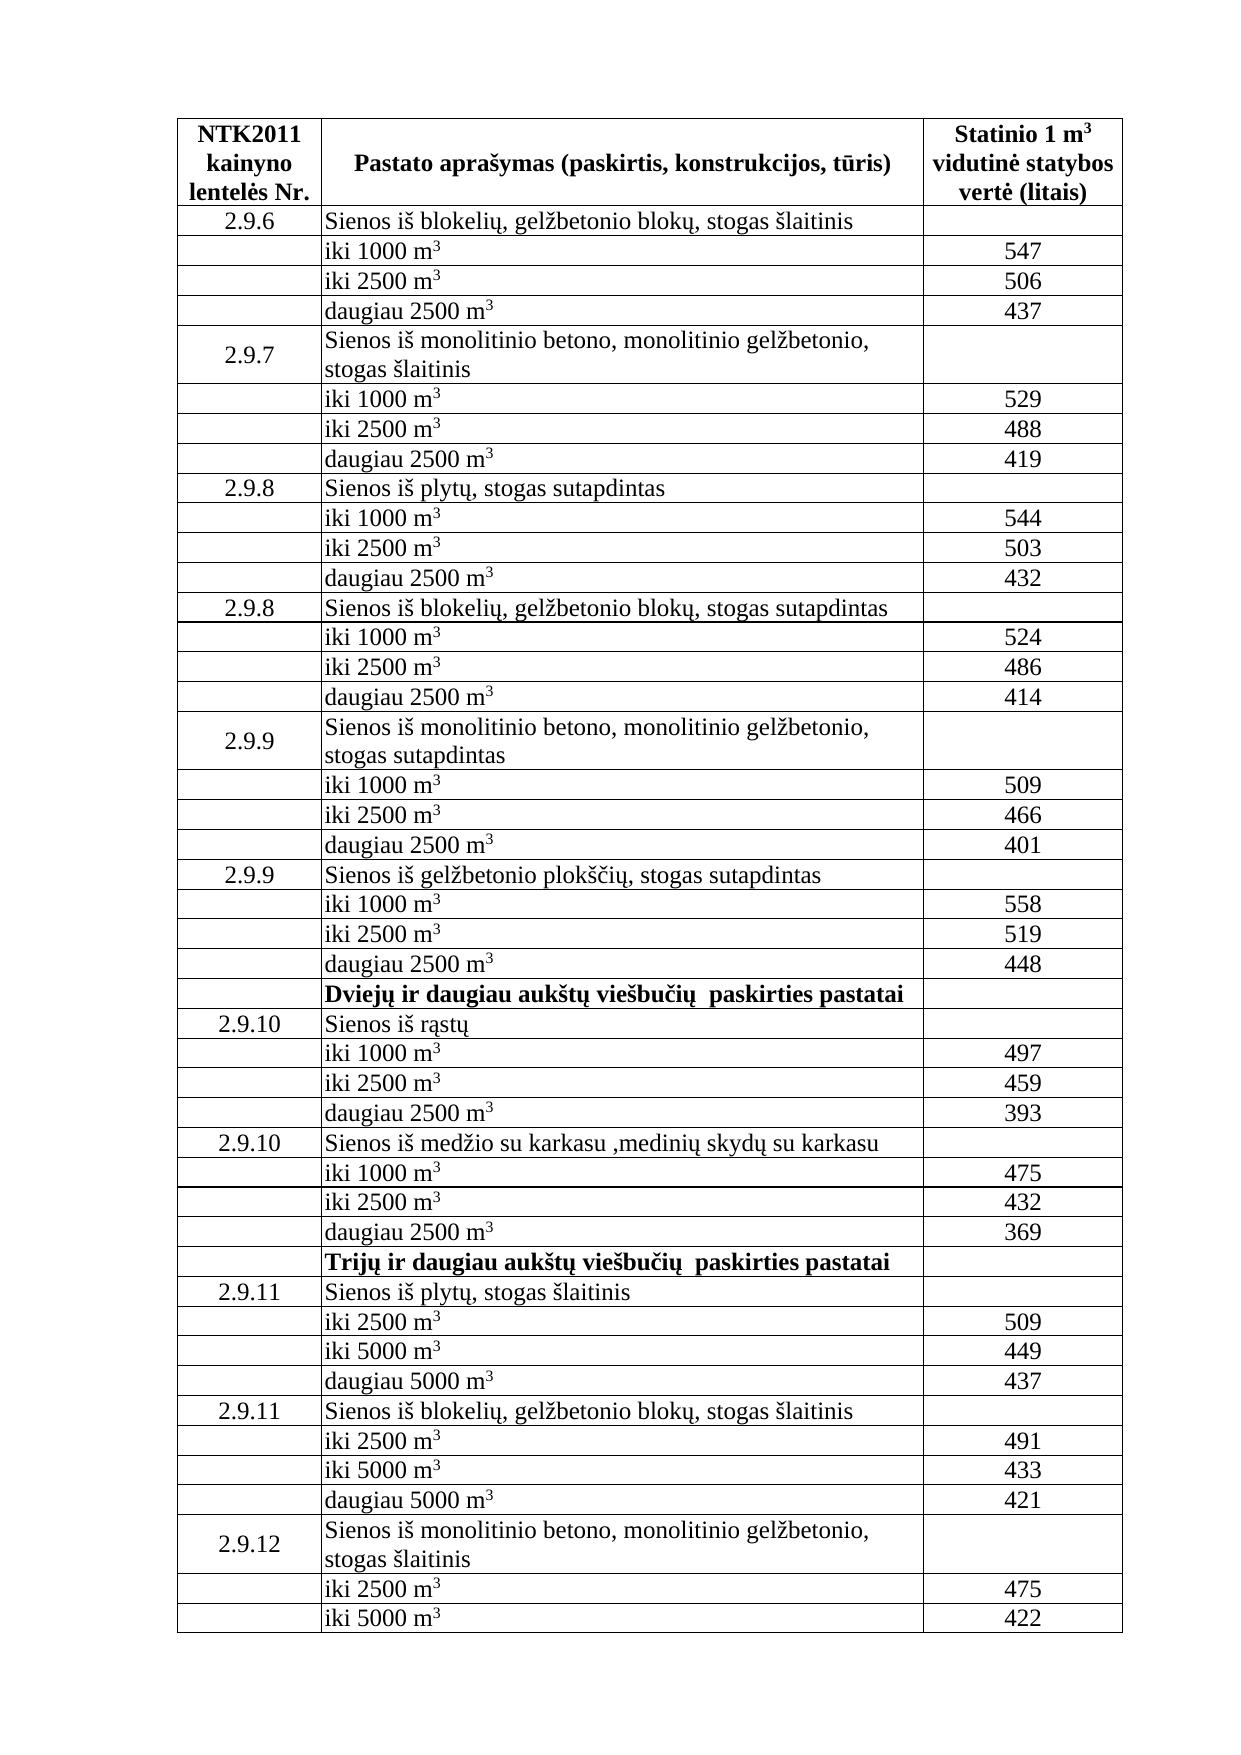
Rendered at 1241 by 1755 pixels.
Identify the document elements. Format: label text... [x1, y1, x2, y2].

table_cell iki 2500 m3 [322, 1574, 923, 1602]
table_cell 437 [924, 1366, 1122, 1395]
table_cell daugiau 2500 m3 [322, 563, 923, 592]
table_cell daugiau 2500 m3 [322, 296, 923, 324]
table_cell Sienos iš plytų, stogas šlaitinis [322, 1277, 923, 1306]
table_cell [178, 1188, 321, 1216]
table_cell [178, 1485, 321, 1514]
table_cell daugiau 2500 m3 [322, 1217, 923, 1246]
table_cell iki 1000 m3 [322, 890, 923, 918]
table_cell 547 [924, 236, 1122, 265]
table_cell 433 [924, 1456, 1122, 1484]
table_cell [178, 1426, 321, 1454]
table_cell [178, 1456, 321, 1484]
table_cell 419 [924, 444, 1122, 472]
table_cell iki 2500 m3 [322, 652, 923, 681]
table_cell [924, 1247, 1122, 1276]
table_cell iki 1000 m3 [322, 384, 923, 413]
table_cell [178, 563, 321, 592]
table_cell Sienos iš monolitinio betono, monolitinio gelžbetonio, stogas šlaitinis [322, 326, 923, 383]
table_cell Sienos iš monolitinio betono, monolitinio gelžbetonio, stogas sutapdintas [322, 712, 923, 769]
table_cell [178, 1158, 321, 1186]
table_cell [924, 474, 1122, 502]
table_cell 421 [924, 1485, 1122, 1514]
table_cell 2.9.11 [178, 1396, 321, 1425]
table_cell [178, 1039, 321, 1067]
table_cell [178, 1217, 321, 1246]
table_cell Sienos iš rąstų [322, 1009, 923, 1037]
table_cell iki 2500 m3 [322, 266, 923, 295]
table_cell daugiau 5000 m3 [322, 1485, 923, 1514]
table_cell 393 [924, 1098, 1122, 1127]
table_cell 475 [924, 1574, 1122, 1602]
table_cell [178, 1336, 321, 1365]
table_cell [178, 384, 321, 413]
table_cell [178, 236, 321, 265]
table_cell iki 1000 m3 [322, 770, 923, 799]
table_cell 524 [924, 623, 1122, 651]
table_cell Sienos iš blokelių, gelžbetonio blokų, stogas šlaitinis [322, 1396, 923, 1425]
table_cell daugiau 2500 m3 [322, 830, 923, 859]
table_cell Sienos iš monolitinio betono, monolitinio gelžbetonio, stogas šlaitinis [322, 1515, 923, 1573]
table_cell iki 1000 m3 [322, 1158, 923, 1186]
table_cell 2.9.10 [178, 1009, 321, 1037]
table_cell Sienos iš plytų, stogas sutapdintas [322, 474, 923, 502]
table_cell 497 [924, 1039, 1122, 1067]
table_cell [178, 919, 321, 948]
table_cell 519 [924, 919, 1122, 948]
table_cell 432 [924, 1188, 1122, 1216]
table_cell Sienos iš blokelių, gelžbetonio blokų, stogas šlaitinis [322, 206, 923, 235]
table_cell [924, 860, 1122, 888]
table_cell 2.9.6 [178, 206, 321, 235]
table_cell daugiau 5000 m3 [322, 1366, 923, 1395]
table_cell [178, 1307, 321, 1335]
table_cell Sienos iš medžio su karkasu ,medinių skydų su karkasu [322, 1128, 923, 1157]
table_cell [178, 533, 321, 562]
table_cell [178, 1068, 321, 1097]
table_cell 466 [924, 800, 1122, 829]
table_cell [924, 1009, 1122, 1037]
table_cell 558 [924, 890, 1122, 918]
table_cell Sienos iš gelžbetonio plokščių, stogas sutapdintas [322, 860, 923, 888]
table_cell daugiau 2500 m3 [322, 682, 923, 711]
table_cell [178, 266, 321, 295]
table_cell 2.9.9 [178, 860, 321, 888]
table_cell iki 2500 m3 [322, 1307, 923, 1335]
table_cell [178, 444, 321, 472]
table_cell [178, 949, 321, 978]
table_cell [924, 206, 1122, 235]
table_cell 414 [924, 682, 1122, 711]
table_cell iki 1000 m3 [322, 623, 923, 651]
table_cell 488 [924, 414, 1122, 443]
table_cell iki 1000 m3 [322, 503, 923, 532]
table_cell iki 2500 m3 [322, 1188, 923, 1216]
table_header NTK2011 kainyno lentelės Nr. [178, 119, 321, 205]
table_cell [178, 296, 321, 324]
table_cell [178, 1604, 321, 1632]
table_cell [924, 1277, 1122, 1306]
table_cell 529 [924, 384, 1122, 413]
table_cell daugiau 2500 m3 [322, 1098, 923, 1127]
table_cell iki 2500 m3 [322, 800, 923, 829]
table_cell 503 [924, 533, 1122, 562]
table_cell [178, 1247, 321, 1276]
table_cell iki 2500 m3 [322, 533, 923, 562]
table_cell [178, 800, 321, 829]
table_cell 449 [924, 1336, 1122, 1365]
table_cell 401 [924, 830, 1122, 859]
table_cell [924, 712, 1122, 769]
table_cell 544 [924, 503, 1122, 532]
table_cell [178, 1574, 321, 1602]
table_cell iki 1000 m3 [322, 1039, 923, 1067]
table_cell [178, 770, 321, 799]
table_cell Sienos iš blokelių, gelžbetonio blokų, stogas sutapdintas [322, 593, 923, 621]
table_cell 2.9.9 [178, 712, 321, 769]
table_cell 422 [924, 1604, 1122, 1632]
table_cell Trijų ir daugiau aukštų viešbučių paskirties pastatai [322, 1247, 923, 1276]
table_cell [178, 503, 321, 532]
table_cell 2.9.7 [178, 326, 321, 383]
table_cell daugiau 2500 m3 [322, 444, 923, 472]
table_cell 448 [924, 949, 1122, 978]
table_cell 2.9.8 [178, 593, 321, 621]
table_cell Dviejų ir daugiau aukštų viešbučių paskirties pastatai [322, 979, 923, 1008]
table_cell 369 [924, 1217, 1122, 1246]
table_cell [178, 682, 321, 711]
table_cell [924, 1515, 1122, 1573]
table_cell 486 [924, 652, 1122, 681]
table_cell daugiau 2500 m3 [322, 949, 923, 978]
table_cell [178, 979, 321, 1008]
table_header Statinio 1 m3 vidutinė statybos vertė (litais) [924, 119, 1122, 205]
table_cell [178, 1098, 321, 1127]
table_cell iki 2500 m3 [322, 414, 923, 443]
table_cell [178, 1366, 321, 1395]
table_cell [924, 979, 1122, 1008]
table_header Pastato aprašymas (paskirtis, konstrukcijos, tūris) [322, 119, 923, 205]
table_cell 506 [924, 266, 1122, 295]
table_cell [178, 830, 321, 859]
table_cell 2.9.11 [178, 1277, 321, 1306]
table_cell [924, 1396, 1122, 1425]
table_cell 509 [924, 1307, 1122, 1335]
table_cell [924, 326, 1122, 383]
table_cell 509 [924, 770, 1122, 799]
table_cell iki 1000 m3 [322, 236, 923, 265]
table_cell iki 2500 m3 [322, 1426, 923, 1454]
table_cell 432 [924, 563, 1122, 592]
table_cell 475 [924, 1158, 1122, 1186]
table_cell [178, 623, 321, 651]
table_cell iki 5000 m3 [322, 1604, 923, 1632]
table_cell [924, 593, 1122, 621]
table_cell iki 5000 m3 [322, 1456, 923, 1484]
table_cell [924, 1128, 1122, 1157]
table_cell iki 2500 m3 [322, 1068, 923, 1097]
table_cell iki 2500 m3 [322, 919, 923, 948]
table_cell 2.9.10 [178, 1128, 321, 1157]
table_cell 437 [924, 296, 1122, 324]
table_cell 459 [924, 1068, 1122, 1097]
table_cell [178, 414, 321, 443]
table_cell 491 [924, 1426, 1122, 1454]
table_cell [178, 890, 321, 918]
table_cell iki 5000 m3 [322, 1336, 923, 1365]
table_cell 2.9.8 [178, 474, 321, 502]
table_cell 2.9.12 [178, 1515, 321, 1573]
table_cell [178, 652, 321, 681]
